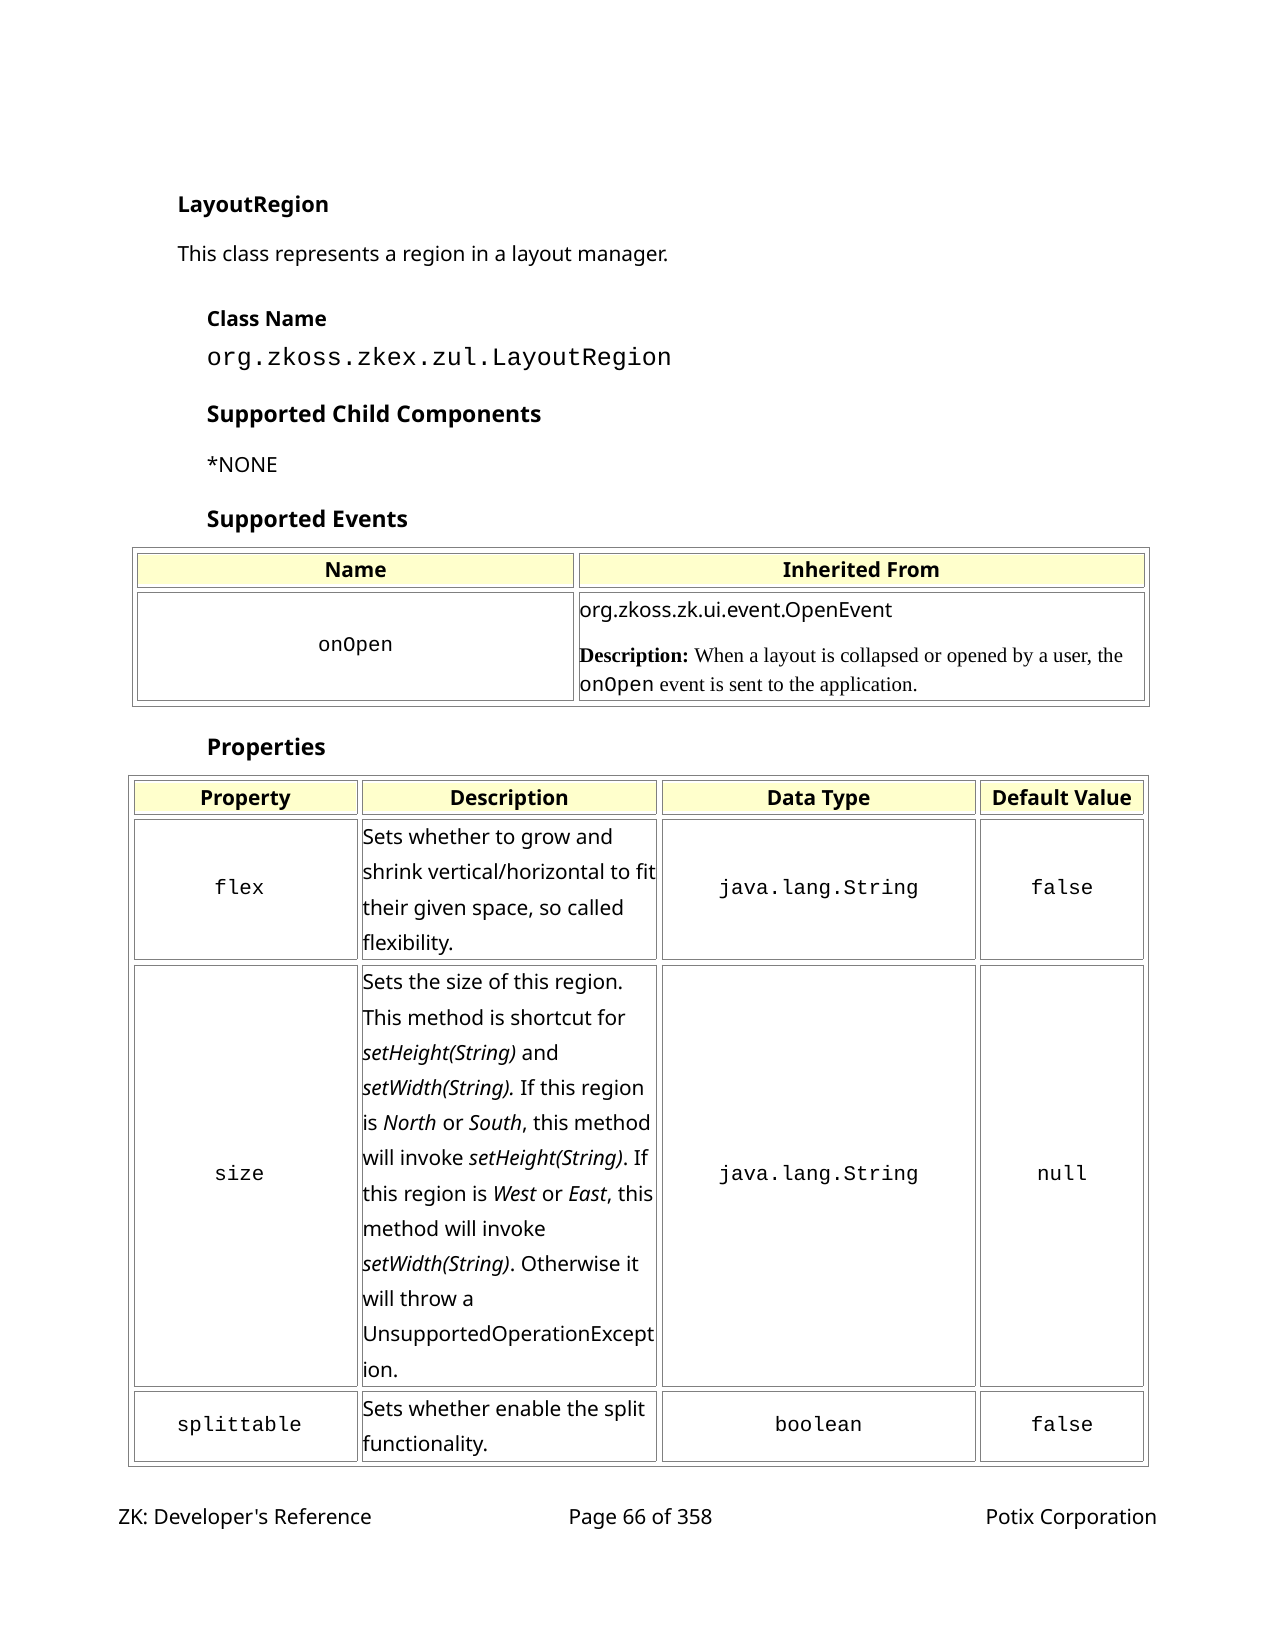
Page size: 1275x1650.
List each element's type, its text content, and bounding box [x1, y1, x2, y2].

table_cell false [978, 1386, 1146, 1461]
table_header Default Value [978, 776, 1146, 814]
table_cell flex [131, 814, 359, 959]
text *NONE [207, 450, 1157, 478]
subtitle Class Name [207, 304, 1157, 333]
table_header Data Type [659, 776, 978, 814]
table_cell onOpen [134, 587, 576, 700]
subtitle LayoutRegion [177, 189, 1157, 219]
table_cell java.lang.String [659, 959, 978, 1386]
table_cell org.zkoss.zk.ui.event.OpenEvent Description: When a layout is collapsed or opened by a user, the onOpen event is sent to the application. [576, 587, 1147, 700]
subtitle Supported Events [207, 503, 1157, 534]
table_header Inherited From [576, 548, 1147, 587]
table_cell java.lang.String [659, 814, 978, 959]
subtitle Supported Child Components [207, 398, 1157, 429]
table_cell splittable [131, 1386, 359, 1461]
table_cell null [978, 959, 1146, 1386]
table_cell Sets whether to grow and shrink vertical/horizontal to fit their given space, so called flexibility. [359, 814, 659, 959]
table_cell size [131, 959, 359, 1386]
subtitle Properties [207, 731, 1157, 762]
table_cell false [978, 814, 1146, 959]
table_cell Sets whether enable the split functionality. [359, 1386, 659, 1461]
table_cell Sets the size of this region. This method is shortcut for setHeight(String) and setWidth(String). If this region is North or South, this method will invoke setHeight(String). If this region is West or East, this method will invoke setWidth(String). Otherwise it will throw a UnsupportedOperationException. [359, 959, 659, 1386]
text org.zkoss.zkex.zul.LayoutRegion [207, 345, 1157, 373]
table_header Description [359, 776, 659, 814]
text This class represents a region in a layout manager. [177, 239, 1157, 268]
table_header Name [134, 548, 576, 587]
table_header Property [131, 776, 359, 814]
table_cell boolean [659, 1386, 978, 1461]
